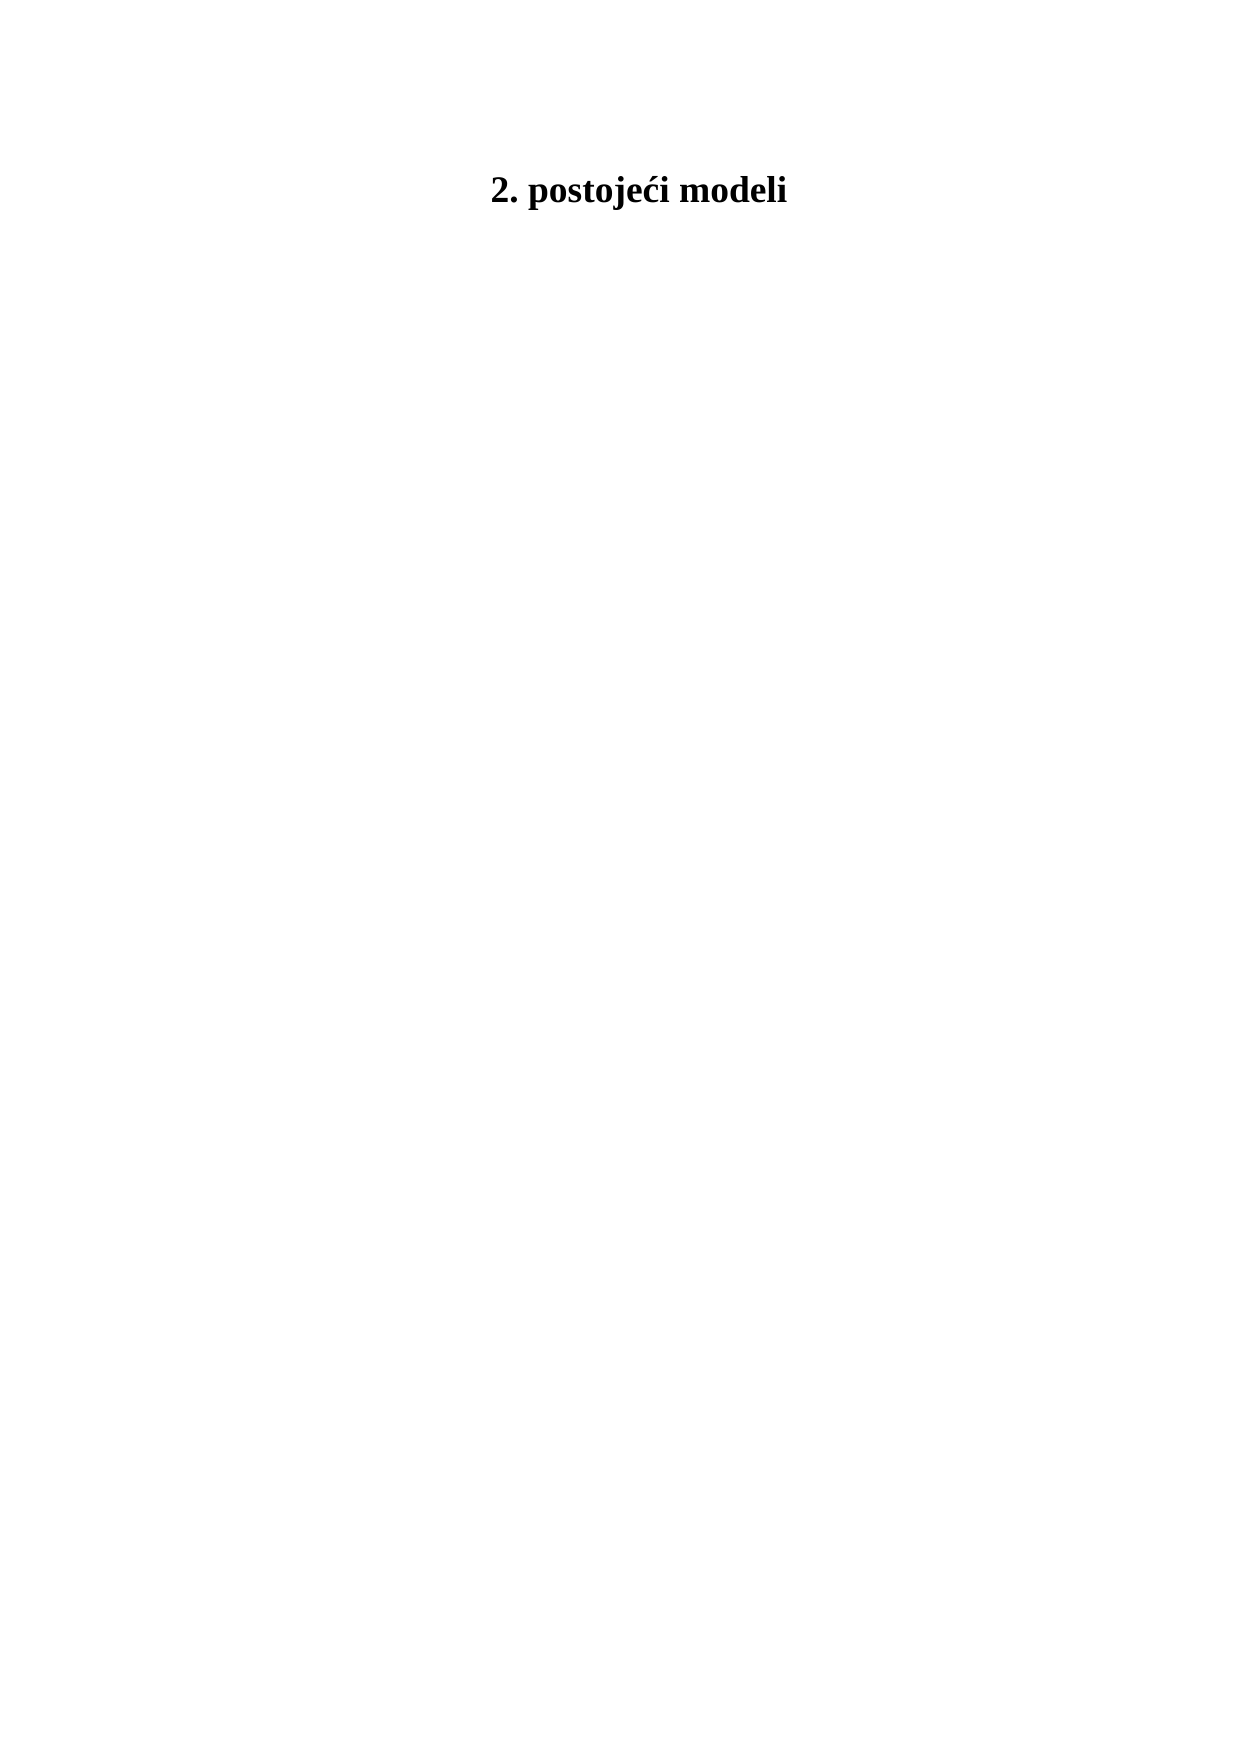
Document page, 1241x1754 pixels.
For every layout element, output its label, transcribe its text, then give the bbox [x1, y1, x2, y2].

list postojeći modeli [156, 168, 1122, 211]
